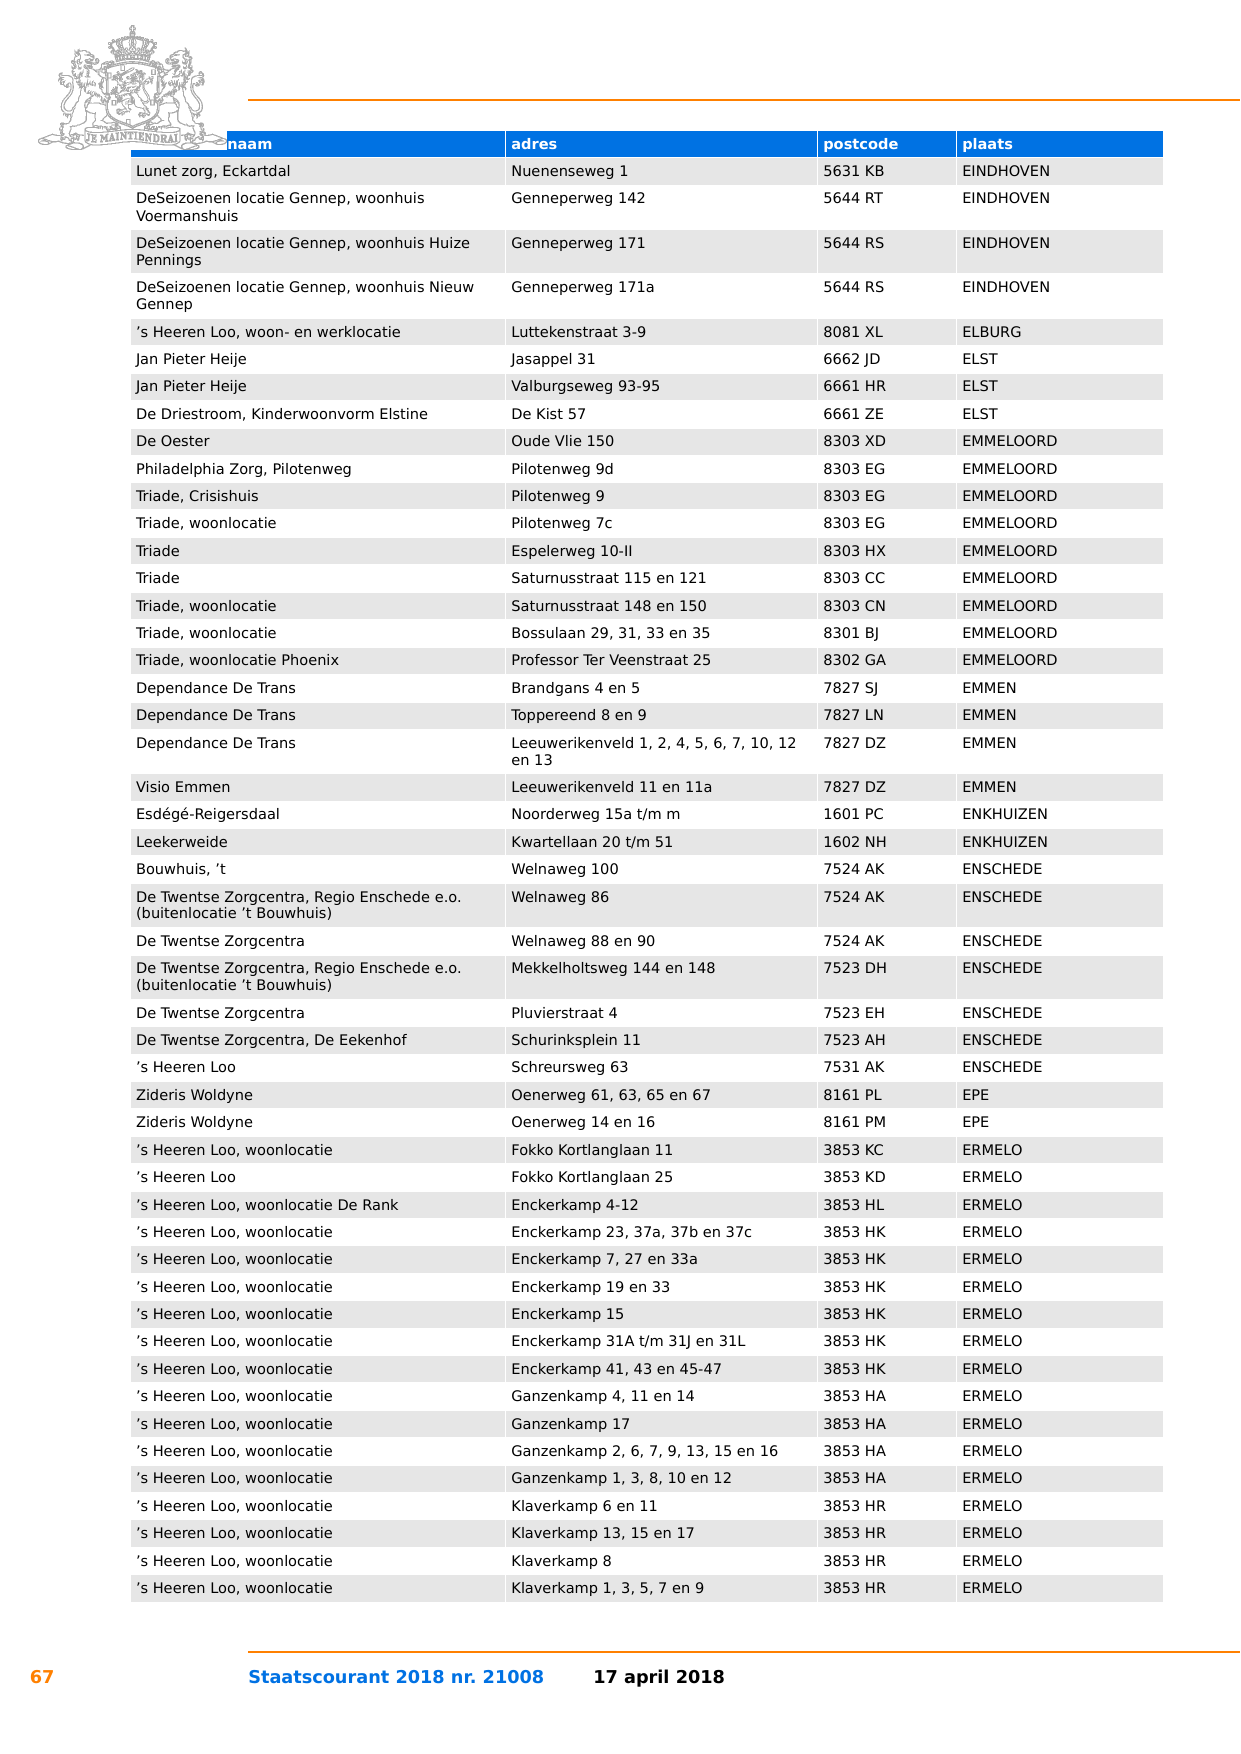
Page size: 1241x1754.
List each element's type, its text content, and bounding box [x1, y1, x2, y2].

table_cell Visio Emmen [131, 774, 505, 801]
table_cell EPE [957, 1110, 1163, 1136]
table_cell Ganzenkamp 17 [506, 1411, 817, 1437]
table_cell ERMELO [957, 1274, 1163, 1300]
table_cell Genneperweg 171a [506, 275, 817, 318]
table_cell ’s Heeren Loo, woonlocatie [131, 1329, 505, 1355]
table_cell EMMEN [957, 774, 1163, 801]
table_cell Enckerkamp 7, 27 en 33a [506, 1246, 817, 1273]
table_cell EMMEN [957, 675, 1163, 701]
table_cell 8303 EG [818, 483, 956, 509]
table_cell Leeuwerikenveld 1, 2, 4, 5, 6, 7, 10, 12 en 13 [506, 730, 817, 773]
table_cell Jasappel 31 [506, 346, 817, 373]
table_cell EMMELOORD [957, 483, 1163, 509]
table_cell EMMELOORD [957, 593, 1163, 619]
table_cell EINDHOVEN [957, 275, 1163, 318]
table_cell Philadelphia Zorg, Pilotenweg [131, 456, 505, 482]
table_header plaats [957, 131, 1163, 157]
table_cell ERMELO [957, 1411, 1163, 1437]
table_cell Triade, woonlocatie Phoenix [131, 648, 505, 674]
table_cell 3853 HK [818, 1301, 956, 1328]
table_cell Enckerkamp 15 [506, 1301, 817, 1328]
table_cell EMMEN [957, 730, 1163, 773]
table_cell 3853 HK [818, 1329, 956, 1355]
table_cell 7524 AK [818, 928, 956, 954]
table_cell Ganzenkamp 1, 3, 8, 10 en 12 [506, 1466, 817, 1492]
table_cell Saturnusstraat 148 en 150 [506, 593, 817, 619]
table_cell ’s Heeren Loo [131, 1055, 505, 1081]
table_cell Mekkelholtsweg 144 en 148 [506, 956, 817, 999]
table_cell ENKHUIZEN [957, 802, 1163, 828]
table_header postcode [818, 131, 956, 157]
table_cell ERMELO [957, 1548, 1163, 1574]
table_cell EINDHOVEN [957, 230, 1163, 273]
table_cell Oenerweg 14 en 16 [506, 1110, 817, 1136]
table_cell 7827 DZ [818, 774, 956, 801]
table_cell Dependance De Trans [131, 730, 505, 773]
table_cell Leekerweide [131, 829, 505, 855]
table_cell Triade [131, 538, 505, 564]
table_cell Enckerkamp 23, 37a, 37b en 37c [506, 1219, 817, 1245]
table_cell Brandgans 4 en 5 [506, 675, 817, 701]
table_cell Dependance De Trans [131, 675, 505, 701]
table_cell 3853 HR [818, 1575, 956, 1602]
table_cell 7523 AH [818, 1027, 956, 1054]
table_cell 3853 HK [818, 1356, 956, 1382]
table_cell ERMELO [957, 1466, 1163, 1492]
table_cell 3853 HR [818, 1548, 956, 1574]
table_cell Nuenenseweg 1 [506, 158, 817, 185]
table_cell 5644 RT [818, 186, 956, 229]
table_cell 7523 EH [818, 1000, 956, 1026]
table_cell 7524 AK [818, 884, 956, 927]
table_cell EMMELOORD [957, 565, 1163, 592]
table_cell Schurinksplein 11 [506, 1027, 817, 1054]
table_cell ELST [957, 374, 1163, 400]
table_cell ’s Heeren Loo, woonlocatie [131, 1438, 505, 1464]
table_cell Oude Vlie 150 [506, 429, 817, 455]
table_cell 3853 HK [818, 1274, 956, 1300]
table_cell 3853 HL [818, 1192, 956, 1218]
table_cell 7524 AK [818, 856, 956, 883]
table_cell De Kist 57 [506, 401, 817, 427]
table_cell 8303 XD [818, 429, 956, 455]
table_cell Ganzenkamp 4, 11 en 14 [506, 1384, 817, 1410]
table_cell 7827 LN [818, 703, 956, 729]
table_cell ’s Heeren Loo, woonlocatie [131, 1520, 505, 1547]
table_cell 1602 NH [818, 829, 956, 855]
table_cell EMMELOORD [957, 538, 1163, 564]
table_cell 8301 BJ [818, 620, 956, 647]
table_cell Triade, Crisishuis [131, 483, 505, 509]
table_cell 3853 HR [818, 1493, 956, 1519]
table_cell Pilotenweg 7c [506, 511, 817, 537]
table_cell ELST [957, 401, 1163, 427]
table_cell 1601 PC [818, 802, 956, 828]
table_cell Bouwhuis, ’t [131, 856, 505, 883]
table_cell DeSeizoenen locatie Gennep, woonhuis Nieuw Gennep [131, 275, 505, 318]
table_cell ’s Heeren Loo [131, 1164, 505, 1191]
table_cell Enckerkamp 19 en 33 [506, 1274, 817, 1300]
table_cell Jan Pieter Heije [131, 346, 505, 373]
table_cell ’s Heeren Loo, woon- en werklocatie [131, 319, 505, 345]
table_cell De Twentse Zorgcentra, Regio Enschede e.o. (buitenlocatie ’t Bouwhuis) [131, 884, 505, 927]
table_cell Pilotenweg 9d [506, 456, 817, 482]
table_cell EINDHOVEN [957, 186, 1163, 229]
table_cell Toppereend 8 en 9 [506, 703, 817, 729]
table_cell ERMELO [957, 1164, 1163, 1191]
table_cell EINDHOVEN [957, 158, 1163, 185]
table_header naam [131, 131, 505, 157]
table_cell ELST [957, 346, 1163, 373]
table_cell ’s Heeren Loo, woonlocatie [131, 1274, 505, 1300]
table_cell DeSeizoenen locatie Gennep, woonhuis Voermanshuis [131, 186, 505, 229]
table_cell 3853 KC [818, 1137, 956, 1163]
table_cell Pilotenweg 9 [506, 483, 817, 509]
table_cell ERMELO [957, 1192, 1163, 1218]
table_cell Triade [131, 565, 505, 592]
table_cell Klaverkamp 1, 3, 5, 7 en 9 [506, 1575, 817, 1602]
table_cell 3853 HK [818, 1219, 956, 1245]
table_cell ’s Heeren Loo, woonlocatie [131, 1411, 505, 1437]
table_cell ENKHUIZEN [957, 829, 1163, 855]
table_cell Welnaweg 86 [506, 884, 817, 927]
table_cell ENSCHEDE [957, 856, 1163, 883]
table_cell Saturnusstraat 115 en 121 [506, 565, 817, 592]
table_cell ’s Heeren Loo, woonlocatie [131, 1493, 505, 1519]
table_cell Ganzenkamp 2, 6, 7, 9, 13, 15 en 16 [506, 1438, 817, 1464]
table_cell Leeuwerikenveld 11 en 11a [506, 774, 817, 801]
table_cell 3853 HR [818, 1520, 956, 1547]
table_cell 8303 CC [818, 565, 956, 592]
table_cell Klaverkamp 6 en 11 [506, 1493, 817, 1519]
table_cell De Driestroom, Kinderwoonvorm Elstine [131, 401, 505, 427]
table_header adres [506, 131, 817, 157]
table_cell Zideris Woldyne [131, 1110, 505, 1136]
table_cell ENSCHEDE [957, 1000, 1163, 1026]
table_cell 7827 DZ [818, 730, 956, 773]
table_cell ERMELO [957, 1493, 1163, 1519]
table_cell ERMELO [957, 1384, 1163, 1410]
table_cell ERMELO [957, 1137, 1163, 1163]
table_cell ’s Heeren Loo, woonlocatie [131, 1575, 505, 1602]
table_cell 8303 EG [818, 456, 956, 482]
table_cell EMMEN [957, 703, 1163, 729]
table_cell 8161 PM [818, 1110, 956, 1136]
table_cell 3853 HK [818, 1246, 956, 1273]
table_cell Bossulaan 29, 31, 33 en 35 [506, 620, 817, 647]
table_cell Genneperweg 142 [506, 186, 817, 229]
table_cell Enckerkamp 31A t/m 31J en 31L [506, 1329, 817, 1355]
table_cell ’s Heeren Loo, woonlocatie [131, 1219, 505, 1245]
table_cell 8302 GA [818, 648, 956, 674]
table_cell ’s Heeren Loo, woonlocatie [131, 1137, 505, 1163]
table_cell ERMELO [957, 1356, 1163, 1382]
table_cell Dependance De Trans [131, 703, 505, 729]
table_cell Jan Pieter Heije [131, 374, 505, 400]
table_cell Noorderweg 15a t/m m [506, 802, 817, 828]
table_cell Fokko Kortlanglaan 25 [506, 1164, 817, 1191]
table_cell Lunet zorg, Eckartdal [131, 158, 505, 185]
table_cell Luttekenstraat 3-9 [506, 319, 817, 345]
table_cell EMMELOORD [957, 456, 1163, 482]
table_cell 7827 SJ [818, 675, 956, 701]
table_cell Klaverkamp 8 [506, 1548, 817, 1574]
table_cell ’s Heeren Loo, woonlocatie [131, 1466, 505, 1492]
table_cell 6661 ZE [818, 401, 956, 427]
table_cell ERMELO [957, 1246, 1163, 1273]
table_cell Welnaweg 100 [506, 856, 817, 883]
table_cell Klaverkamp 13, 15 en 17 [506, 1520, 817, 1547]
table_cell De Twentse Zorgcentra, De Eekenhof [131, 1027, 505, 1054]
table_cell ERMELO [957, 1520, 1163, 1547]
table_cell 7531 AK [818, 1055, 956, 1081]
table_cell Esdégé-Reigersdaal [131, 802, 505, 828]
table_cell Pluvierstraat 4 [506, 1000, 817, 1026]
table_cell 3853 HA [818, 1438, 956, 1464]
table_cell Valburgseweg 93-95 [506, 374, 817, 400]
table_cell ’s Heeren Loo, woonlocatie [131, 1246, 505, 1273]
table_cell Welnaweg 88 en 90 [506, 928, 817, 954]
table_cell Kwartellaan 20 t/m 51 [506, 829, 817, 855]
table_cell ERMELO [957, 1219, 1163, 1245]
table_cell Fokko Kortlanglaan 11 [506, 1137, 817, 1163]
table_cell EMMELOORD [957, 511, 1163, 537]
table_cell EMMELOORD [957, 429, 1163, 455]
table_cell ’s Heeren Loo, woonlocatie De Rank [131, 1192, 505, 1218]
table_cell ENSCHEDE [957, 1027, 1163, 1054]
table_cell Triade, woonlocatie [131, 620, 505, 647]
table_cell EMMELOORD [957, 648, 1163, 674]
table_cell Professor Ter Veenstraat 25 [506, 648, 817, 674]
table_cell ERMELO [957, 1575, 1163, 1602]
table_cell De Twentse Zorgcentra, Regio Enschede e.o. (buitenlocatie ’t Bouwhuis) [131, 956, 505, 999]
table_cell 3853 KD [818, 1164, 956, 1191]
table_cell ERMELO [957, 1329, 1163, 1355]
table_cell 5631 KB [818, 158, 956, 185]
table_cell ’s Heeren Loo, woonlocatie [131, 1356, 505, 1382]
table_cell ’s Heeren Loo, woonlocatie [131, 1384, 505, 1410]
table_cell EPE [957, 1082, 1163, 1108]
table_cell ELBURG [957, 319, 1163, 345]
table_cell 3853 HA [818, 1411, 956, 1437]
table_cell Schreursweg 63 [506, 1055, 817, 1081]
table_cell 5644 RS [818, 275, 956, 318]
table_cell ’s Heeren Loo, woonlocatie [131, 1301, 505, 1328]
table_cell Espelerweg 10-II [506, 538, 817, 564]
table_cell De Twentse Zorgcentra [131, 928, 505, 954]
table_cell 6661 HR [818, 374, 956, 400]
table_cell 8303 HX [818, 538, 956, 564]
table_cell 6662 JD [818, 346, 956, 373]
table_cell 8161 PL [818, 1082, 956, 1108]
table_cell De Twentse Zorgcentra [131, 1000, 505, 1026]
table_cell Genneperweg 171 [506, 230, 817, 273]
table_cell ERMELO [957, 1301, 1163, 1328]
table_cell Zideris Woldyne [131, 1082, 505, 1108]
table_cell 8303 EG [818, 511, 956, 537]
table_cell Enckerkamp 4-12 [506, 1192, 817, 1218]
picture [38, 25, 227, 150]
table_cell De Oester [131, 429, 505, 455]
table_cell ENSCHEDE [957, 1055, 1163, 1081]
table_cell Oenerweg 61, 63, 65 en 67 [506, 1082, 817, 1108]
table_cell 8303 CN [818, 593, 956, 619]
table_cell Triade, woonlocatie [131, 593, 505, 619]
table_cell Enckerkamp 41, 43 en 45-47 [506, 1356, 817, 1382]
table_cell 7523 DH [818, 956, 956, 999]
table_cell ENSCHEDE [957, 956, 1163, 999]
table_cell 3853 HA [818, 1466, 956, 1492]
table_cell EMMELOORD [957, 620, 1163, 647]
table_cell DeSeizoenen locatie Gennep, woonhuis Huize Pennings [131, 230, 505, 273]
table_cell 3853 HA [818, 1384, 956, 1410]
table_cell 5644 RS [818, 230, 956, 273]
table_cell ’s Heeren Loo, woonlocatie [131, 1548, 505, 1574]
table_cell 8081 XL [818, 319, 956, 345]
table_cell Triade, woonlocatie [131, 511, 505, 537]
table_cell ENSCHEDE [957, 884, 1163, 927]
table_cell ERMELO [957, 1438, 1163, 1464]
table_cell ENSCHEDE [957, 928, 1163, 954]
